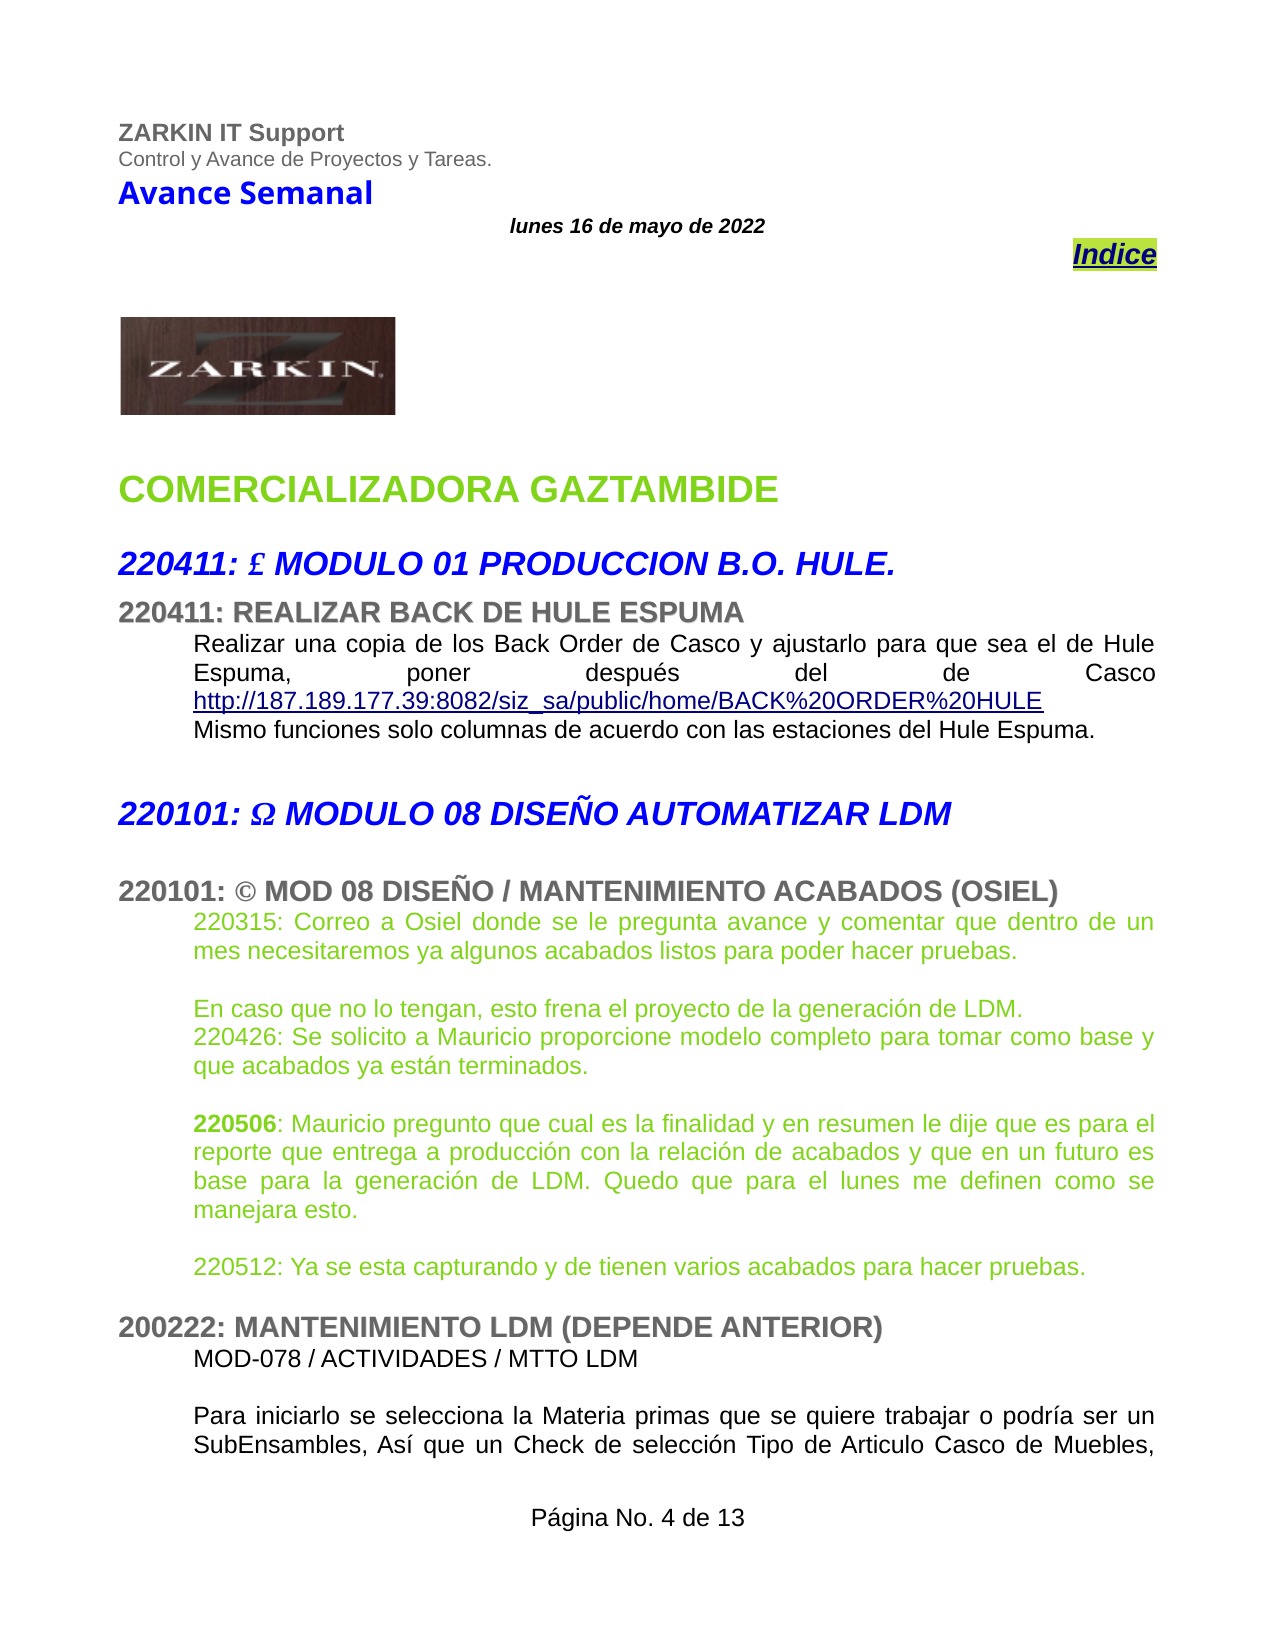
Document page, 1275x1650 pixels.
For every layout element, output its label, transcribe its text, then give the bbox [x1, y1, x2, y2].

subtitle 220101: © MOD 08 DISEÑO / MANTENIMIENTO ACABADOS (OSIEL) [118, 873, 1157, 907]
text 220315: Correo a Osiel donde se le pregunta avance y comentar que dentro de un mes necesitaremos ya algunos acabados listos para poder hacer pruebas. [193, 907, 1157, 965]
text Para iniciarlo se selecciona la Materia primas que se quiere trabajar o podría ser un SubEnsambles, Así que un Check de selección Tipo de Articulo Casco de Muebles, [193, 1401, 1157, 1458]
text 220426: Se solicito a Mauricio proporcione modelo completo para tomar como base y que acabados ya están terminados. [193, 1022, 1157, 1080]
subtitle 220411: REALIZAR BACK DE HULE ESPUMA [118, 595, 1157, 629]
subtitle 220101: Ω MODULO 08 DISEÑO AUTOMATIZAR LDM [118, 793, 1157, 832]
text MOD-078 / ACTIVIDADES / MTTO LDM [193, 1343, 1157, 1372]
picture [120, 317, 396, 415]
text 220512: Ya se esta capturando y de tienen varios acabados para hacer pruebas. [193, 1252, 1157, 1281]
subtitle 220411: £ MODULO 01 PRODUCCION B.O. HULE. [118, 544, 1157, 582]
text 220506: Mauricio pregunto que cual es la finalidad y en resumen le dije que es para el reporte que entrega a producción con la relación de acabados y que en un futuro es base para la generación de LDM. Quedo que para el lunes me definen como se manejara esto. [193, 1108, 1157, 1223]
text En caso que no lo tengan, esto frena el proyecto de la generación de LDM. [193, 993, 1157, 1022]
subtitle COMERCIALIZADORA GAZTAMBIDE [118, 467, 1157, 510]
text Mismo funciones solo columnas de acuerdo con las estaciones del Hule Espuma. [193, 715, 1157, 744]
subtitle 200222: MANTENIMIENTO LDM (DEPENDE ANTERIOR) [118, 1310, 1157, 1343]
text Realizar una copia de los Back Order de Casco y ajustarlo para que sea el de Hule Espuma, poner después del de Casco http://187.189.177.39:8082/siz_sa/public/home/BACK%20ORDER%20HULE [193, 629, 1157, 715]
